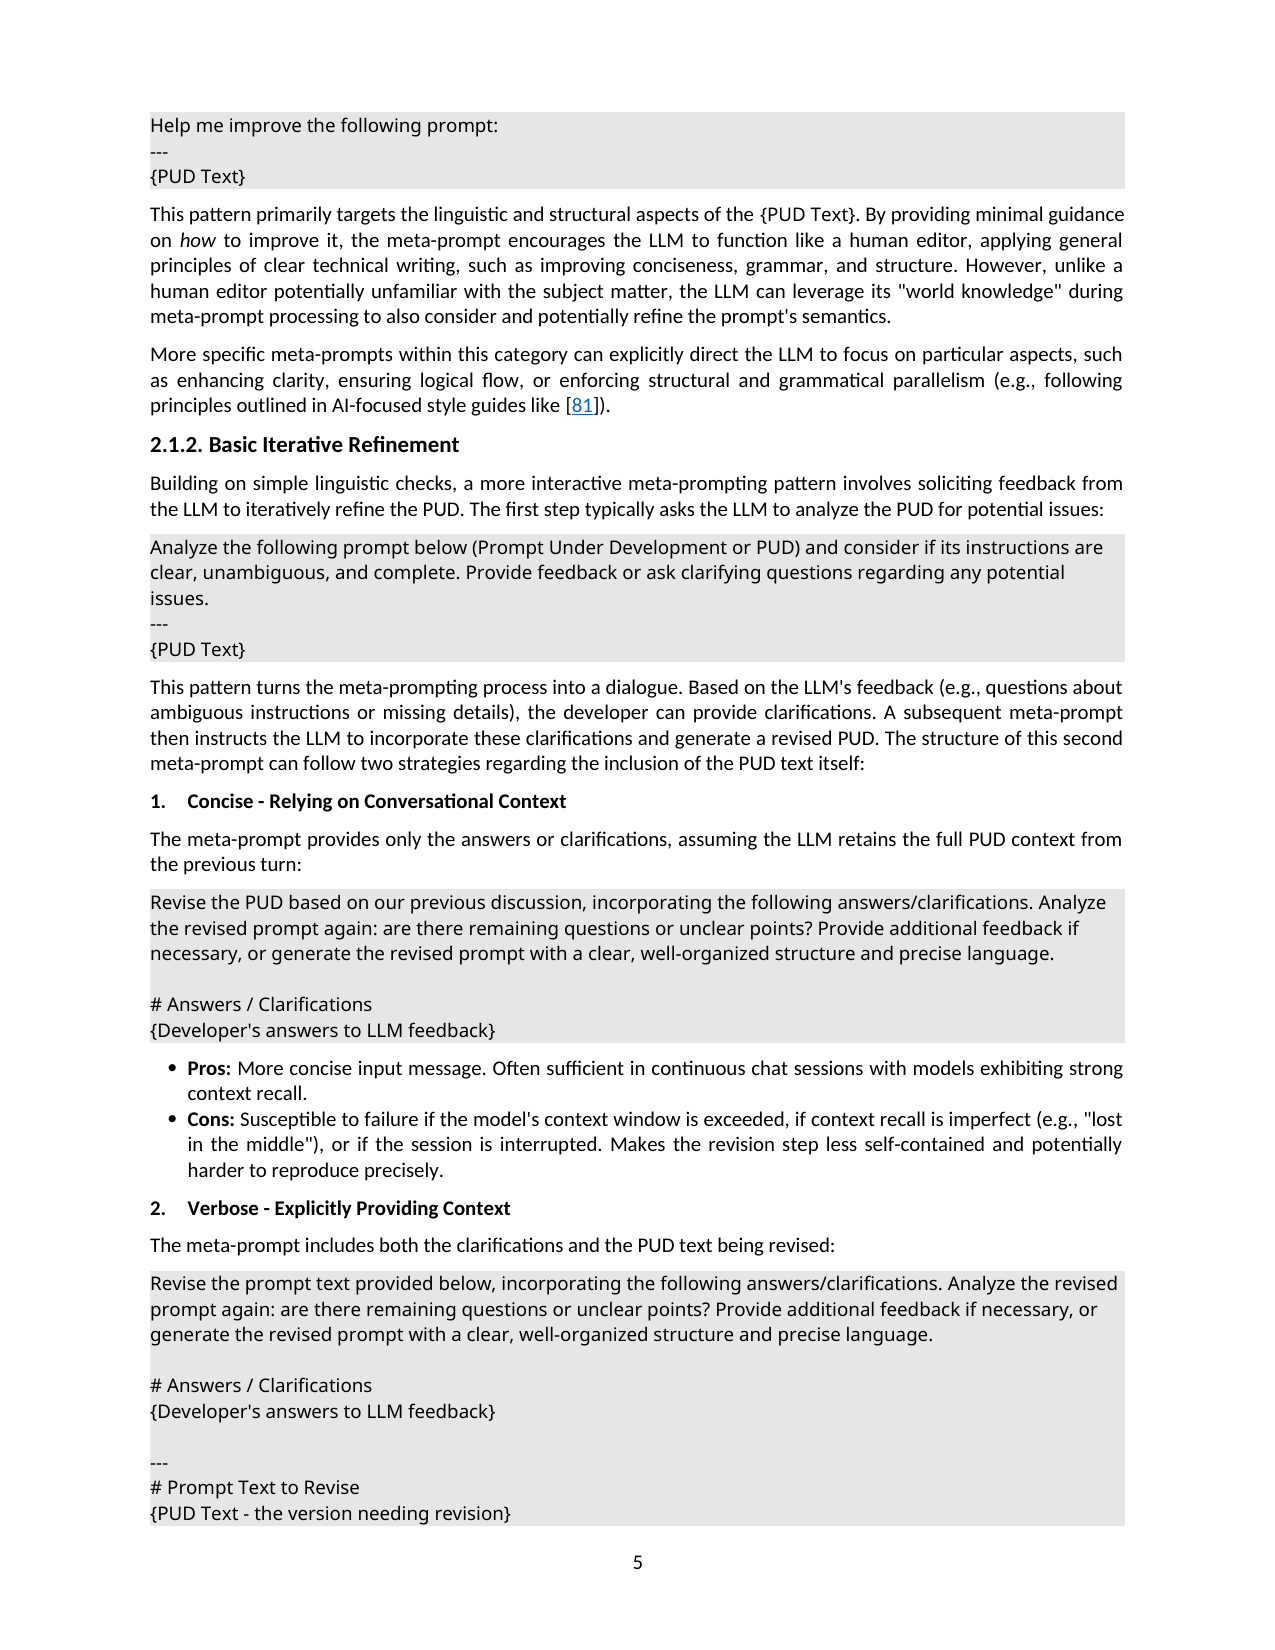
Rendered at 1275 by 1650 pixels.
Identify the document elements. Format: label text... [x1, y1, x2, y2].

text --- [150, 611, 1125, 636]
text The meta-prompt provides only the answers or clarifications, assuming the LLM retains the full PUD context from the previous turn: [150, 826, 1125, 877]
text {PUD Text} [150, 636, 1125, 662]
text {Developer's answers to LLM feedback} [150, 1398, 1125, 1424]
text --- [150, 138, 1125, 163]
list Pros: More concise input message. Often sufficient in continuous chat sessions with models exhibiting strong context recall. [169, 1055, 1125, 1106]
list Verbose - Explicitly Providing Context [150, 1195, 1125, 1220]
text --- [150, 1449, 1125, 1475]
text The meta-prompt includes both the clarifications and the PUD text being revised: [150, 1233, 1125, 1258]
text This pattern primarily targets the linguistic and structural aspects of the {PUD Text}. By providing minimal guidance on how to improve it, the meta-prompt encourages the LLM to function like a human editor, applying general principles of clear technical writing, such as improving conciseness, grammar, and structure. However, unlike a human editor potentially unfamiliar with the subject matter, the LLM can leverage its "world knowledge" during meta-prompt processing to also consider and potentially refine the prompt's semantics. [150, 202, 1125, 329]
text # Prompt Text to Revise [150, 1475, 1125, 1500]
text Building on simple linguistic checks, a more interactive meta-prompting pattern involves soliciting feedback from the LLM to iteratively refine the PUD. The first step typically asks the LLM to analyze the PUD for potential issues: [150, 471, 1125, 521]
text {PUD Text - the version needing revision} [150, 1500, 1125, 1526]
text This pattern turns the meta-prompting process into a dialogue. Based on the LLM's feedback (e.g., questions about ambiguous instructions or missing details), the developer can provide clarifications. A subsequent meta-prompt then instructs the LLM to incorporate these clarifications and generate a revised PUD. The structure of this second meta-prompt can follow two strategies regarding the inclusion of the PUD text itself: [150, 674, 1125, 776]
text Help me improve the following prompt: [150, 112, 1125, 138]
text Analyze the following prompt below (Prompt Under Development or PUD) and consider if its instructions are clear, unambiguous, and complete. Provide feedback or ask clarifying questions regarding any potential issues. [150, 534, 1125, 611]
text More specific meta-prompts within this category can explicitly direct the LLM to focus on particular aspects, such as enhancing clarity, ensuring logical flow, or enforcing structural and grammatical parallelism (e.g., following principles outlined in AI-focused style guides like [81]). [150, 341, 1125, 418]
list Cons: Susceptible to failure if the model's context window is exceeded, if context recall is imperfect (e.g., "lost in the middle"), or if the session is interrupted. Makes the revision step less self-contained and potentially harder to reproduce precisely. [169, 1106, 1125, 1182]
subtitle Basic Iterative Refinement [150, 430, 1125, 458]
text {PUD Text} [150, 163, 1125, 189]
list Concise - Relying on Conversational Context [150, 788, 1125, 814]
text Revise the prompt text provided below, incorporating the following answers/clarifications. Analyze the revised prompt again: are there remaining questions or unclear points? Provide additional feedback if necessary, or generate the revised prompt with a clear, well-organized structure and precise language. [150, 1271, 1125, 1347]
text # Answers / Clarifications [150, 992, 1125, 1017]
text {Developer's answers to LLM feedback} [150, 1017, 1125, 1043]
text Revise the PUD based on our previous discussion, incorporating the following answers/clarifications. Analyze the revised prompt again: are there remaining questions or unclear points? Provide additional feedback if necessary, or generate the revised prompt with a clear, well-organized structure and precise language. [150, 889, 1125, 966]
text # Answers / Clarifications [150, 1373, 1125, 1398]
